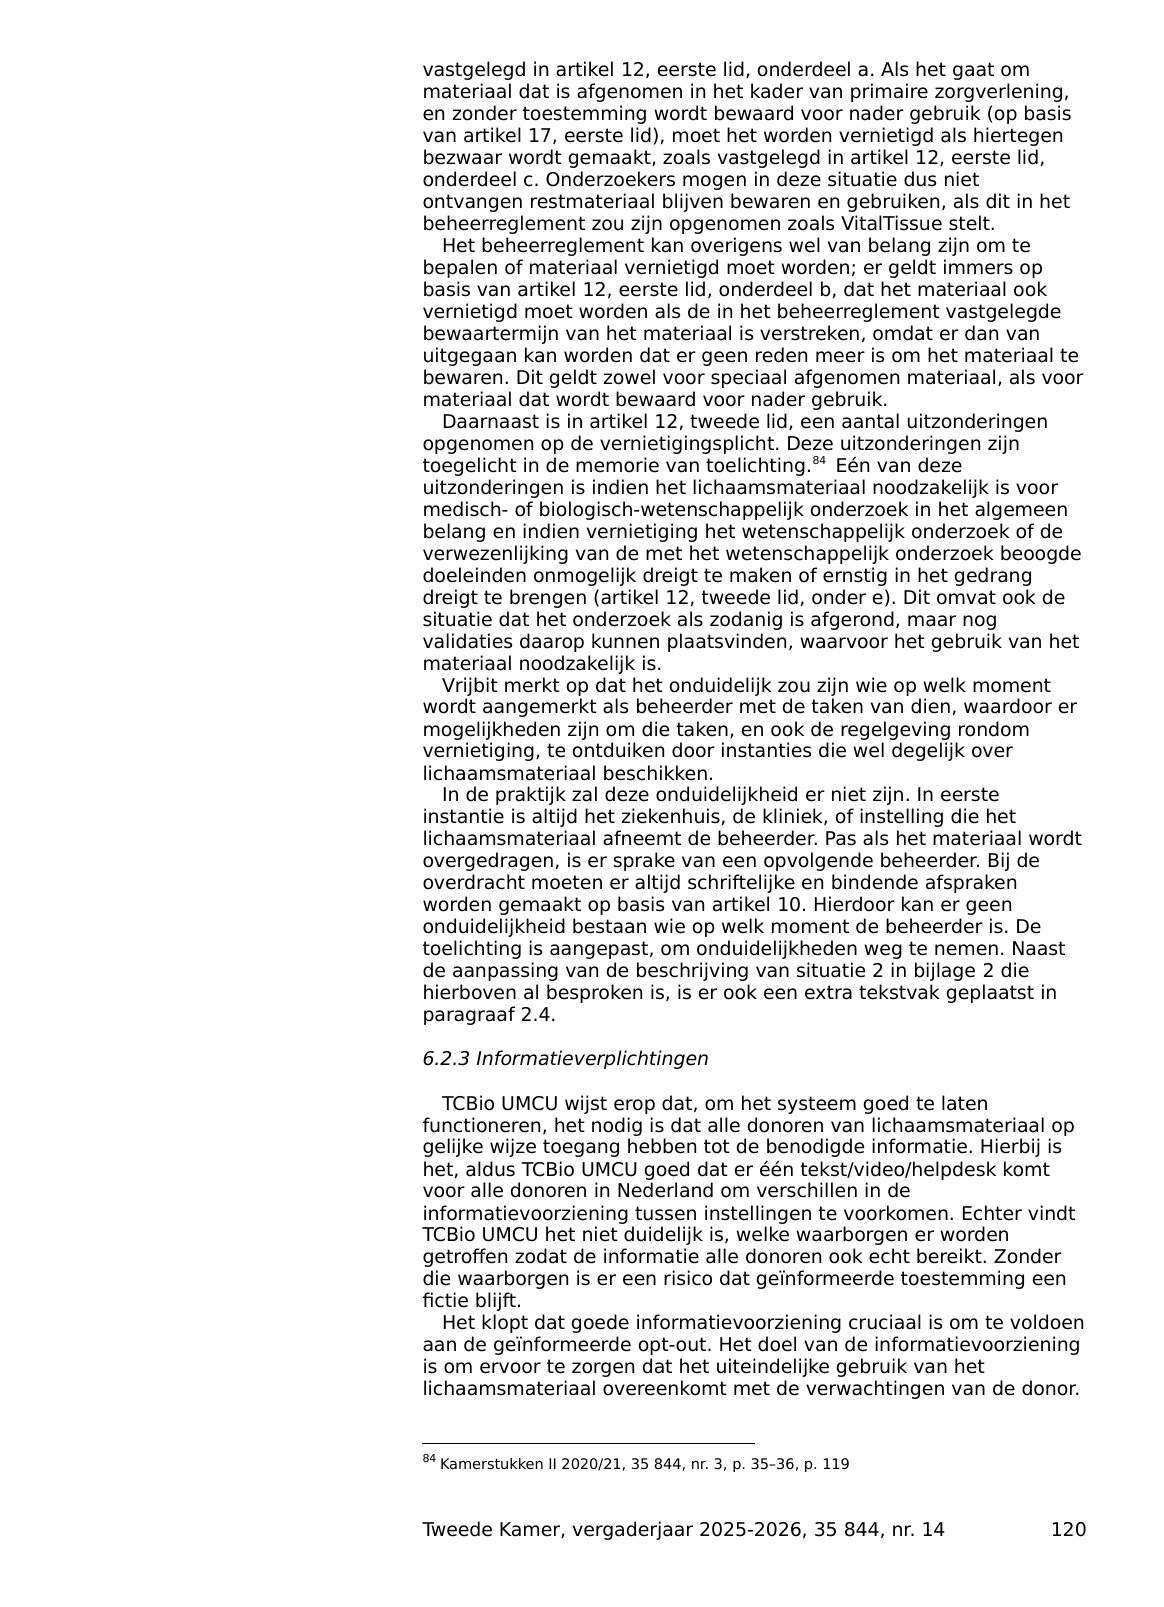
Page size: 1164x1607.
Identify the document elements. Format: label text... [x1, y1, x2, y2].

text vastgelegd in artikel 12, eerste lid, onderdeel a. Als het gaat om materiaal dat is afgenomen in het kader van primaire zorgverlening, en zonder toestemming wordt bewaard voor nader gebruik (op basis van artikel 17, eerste lid), moet het worden vernietigd als hiertegen bezwaar wordt gemaakt, zoals vastgelegd in artikel 12, eerste lid, onderdeel c. Onderzoekers mogen in deze situatie dus niet ontvangen restmateriaal blijven bewaren en gebruiken, als dit in het beheerreglement zou zijn opgenomen zoals VitalTissue stelt. [422, 59, 1087, 235]
subtitle 6.2.3 Informatieverplichtingen [422, 1048, 1087, 1070]
text In de praktijk zal deze onduidelijkheid er niet zijn. In eerste instantie is altijd het ziekenhuis, de kliniek, of instelling die het lichaamsmateriaal afneemt de beheerder. Pas als het materiaal wordt overgedragen, is er sprake van een opvolgende beheerder. Bij de overdracht moeten er altijd schriftelijke en bindende afspraken worden gemaakt op basis van artikel 10. Hierdoor kan er geen onduidelijkheid bestaan wie op welk moment de beheerder is. De toelichting is aangepast, om onduidelijkheden weg te nemen. Naast de aanpassing van de beschrijving van situatie 2 in bijlage 2 die hierboven al besproken is, is er ook een extra tekstvak geplaatst in paragraaf 2.4. [422, 784, 1087, 1026]
text Het klopt dat goede informatievoorziening cruciaal is om te voldoen aan de geïnformeerde opt-out. Het doel van de informatievoorziening is om ervoor te zorgen dat het uiteindelijke gebruik van het lichaamsmateriaal overeenkomt met de verwachtingen van de donor. [422, 1312, 1087, 1400]
text Het beheerreglement kan overigens wel van belang zijn om te bepalen of materiaal vernietigd moet worden; er geldt immers op basis van artikel 12, eerste lid, onderdeel b, dat het materiaal ook vernietigd moet worden als de in het beheerreglement vastgelegde bewaartermijn van het materiaal is verstreken, omdat er dan van uitgegaan kan worden dat er geen reden meer is om het materiaal te bewaren. Dit geldt zowel voor speciaal afgenomen materiaal, als voor materiaal dat wordt bewaard voor nader gebruik. [422, 235, 1087, 411]
text Kamerstukken II 2020/21, 35 844, nr. 3, p. 35–36, p. 119 [422, 1452, 1087, 1474]
text Daarnaast is in artikel 12, tweede lid, een aantal uitzonderingen opgenomen op de vernietigingsplicht. Deze uitzonderingen zijn toegelicht in de memorie van toelichting. Eén van deze uitzonderingen is indien het lichaamsmateriaal noodzakelijk is voor medisch- of biologisch-wetenschappelijk onderzoek in het algemeen belang en indien vernietiging het wetenschappelijk onderzoek of de verwezenlijking van de met het wetenschappelijk onderzoek beoogde doeleinden onmogelijk dreigt te maken of ernstig in het gedrang dreigt te brengen (artikel 12, tweede lid, onder e). Dit omvat ook de situatie dat het onderzoek als zodanig is afgerond, maar nog validaties daarop kunnen plaatsvinden, waarvoor het gebruik van het materiaal noodzakelijk is. [422, 411, 1087, 674]
text TCBio UMCU wijst erop dat, om het systeem goed te laten functioneren, het nodig is dat alle donoren van lichaamsmateriaal op gelijke wijze toegang hebben tot de benodigde informatie. Hierbij is het, aldus TCBio UMCU goed dat er één tekst/video/helpdesk komt voor alle donoren in Nederland om verschillen in de informatievoorziening tussen instellingen te voorkomen. Echter vindt TCBio UMCU het niet duidelijk is, welke waarborgen er worden getroffen zodat de informatie alle donoren ook echt bereikt. Zonder die waarborgen is er een risico dat geïnformeerde toestemming een fictie blijft. [422, 1092, 1087, 1312]
text Vrijbit merkt op dat het onduidelijk zou zijn wie op welk moment wordt aangemerkt als beheerder met de taken van dien, waardoor er mogelijkheden zijn om die taken, en ook de regelgeving rondom vernietiging, te ontduiken door instanties die wel degelijk over lichaamsmateriaal beschikken. [422, 674, 1087, 784]
